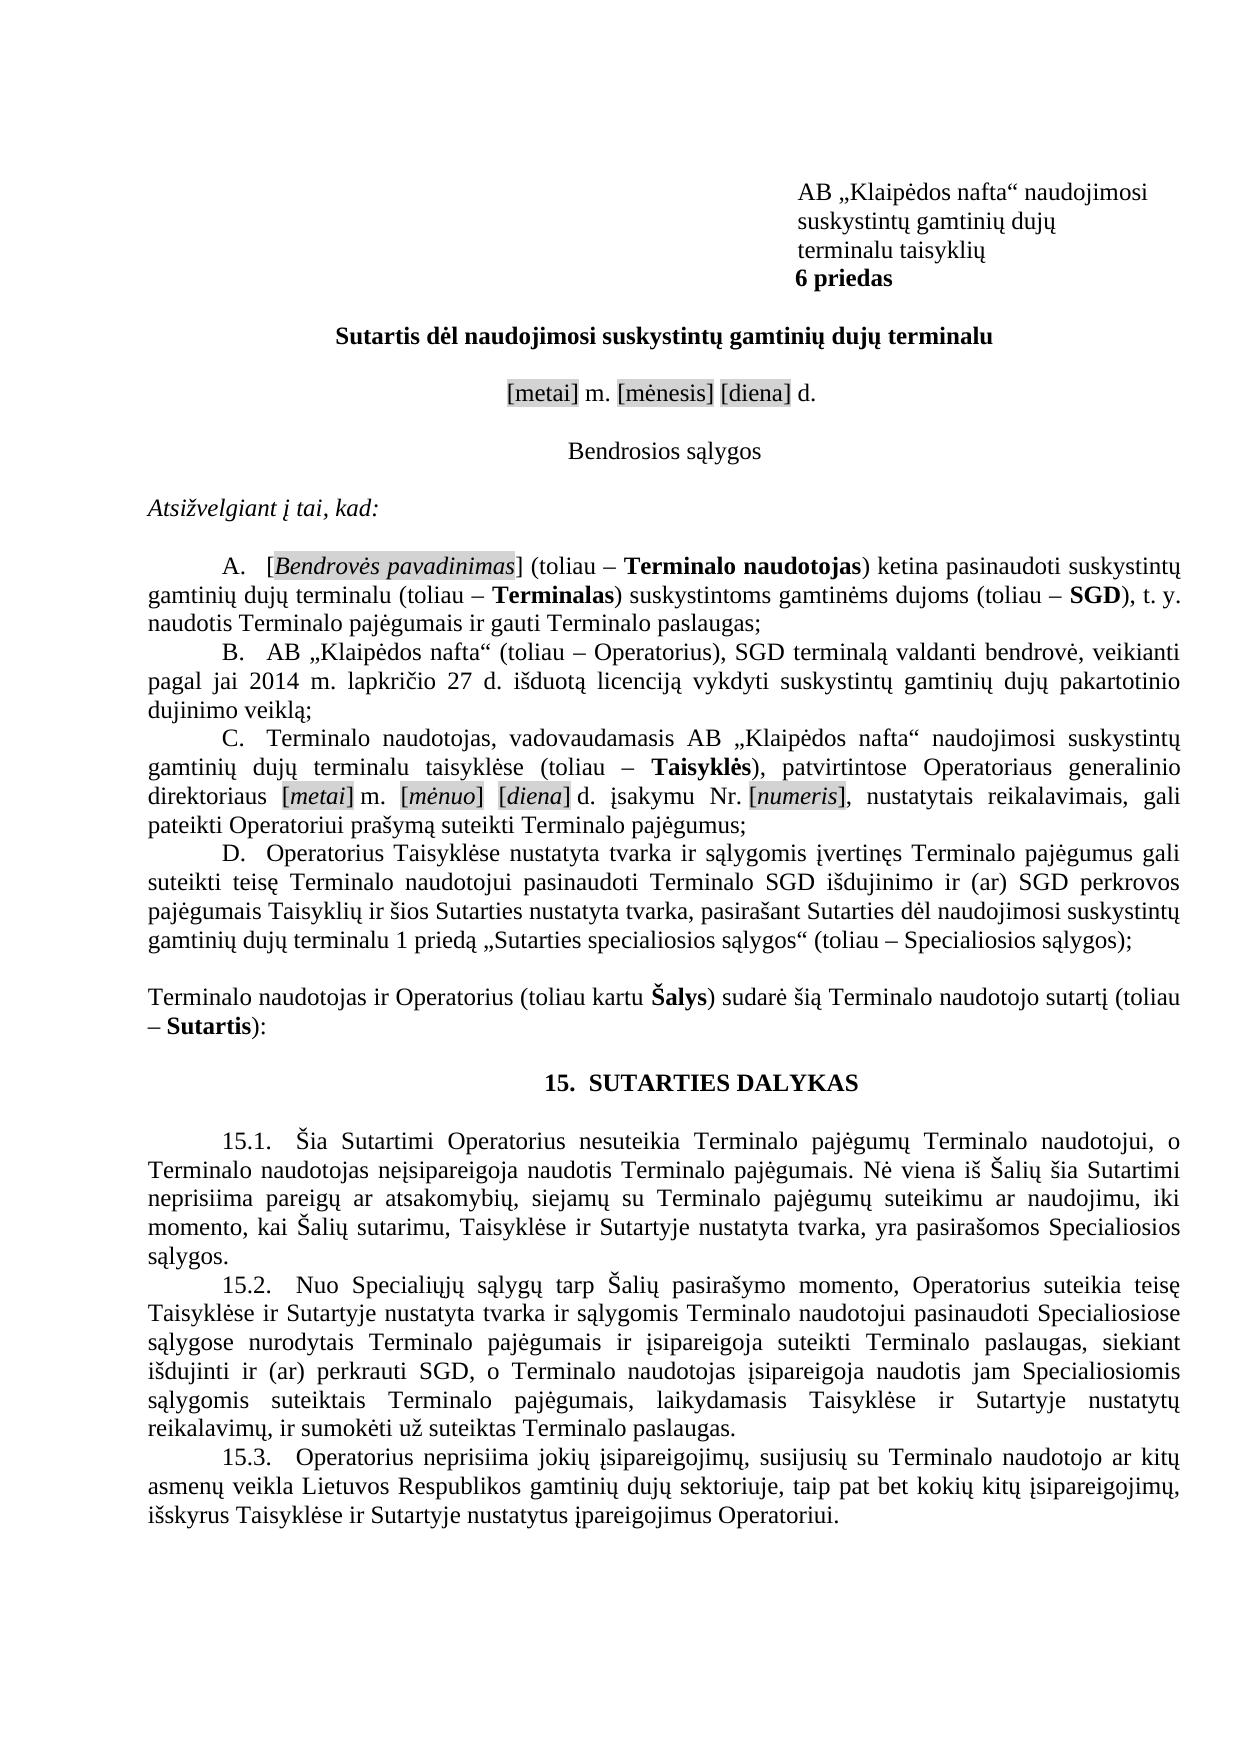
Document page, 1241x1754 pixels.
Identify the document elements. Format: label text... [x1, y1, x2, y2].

text Bendrosios sąlygos [148, 436, 1181, 465]
text D. Operatorius Taisyklėse nustatyta tvarka ir sąlygomis įvertinęs Terminalo pajėgumus gali suteikti teisę Terminalo naudotojui pasinaudoti Terminalo SGD išdujinimo ir (ar) SGD perkrovos pajėgumais Taisyklių ir šios Sutarties nustatyta tvarka, pasirašant Sutarties dėl naudojimosi suskystintų gamtinių dujų terminalu 1 priedą „Sutarties specialiosios sąlygos“ (toliau – Specialiosios sąlygos); [148, 838, 1181, 953]
text 15.2. Nuo Specialiųjų sąlygų tarp Šalių pasirašymo momento, Operatorius suteikia teisę Taisyklėse ir Sutartyje nustatyta tvarka ir sąlygomis Terminalo naudotojui pasinaudoti Specialiosiose sąlygose nurodytais Terminalo pajėgumais ir įsipareigoja suteikti Terminalo paslaugas, siekiant išdujinti ir (ar) perkrauti SGD, o Terminalo naudotojas įsipareigoja naudotis jam Specialiosiomis sąlygomis suteiktais Terminalo pajėgumais, laikydamasis Taisyklėse ir Sutartyje nustatytų reikalavimų, ir sumokėti už suteiktas Terminalo paslaugas. [148, 1270, 1181, 1442]
text [metai] m. [mėnesis] [diena] d. [148, 378, 1181, 407]
text AB „Klaipėdos nafta“ naudojimosi suskystintų gamtinių dujų [797, 177, 1181, 235]
text 6 priedas [739, 263, 1181, 292]
text terminalu taisyklių [797, 235, 1181, 263]
text 15.3. Operatorius neprisiima jokių įsipareigojimų, susijusių su Terminalo naudotojo ar kitų asmenų veikla Lietuvos Respublikos gamtinių dujų sektoriuje, taip pat bet kokių kitų įsipareigojimų, išskyrus Taisyklėse ir Sutartyje nustatytus įpareigojimus Operatoriui. [148, 1442, 1181, 1528]
text Terminalo naudotojas ir Operatorius (toliau kartu Šalys) sudarė šią Terminalo naudotojo sutartį (toliau – Sutartis): [148, 982, 1181, 1040]
text Atsižvelgiant į tai, kad: [148, 493, 1181, 522]
text Sutartis dėl naudojimosi suskystintų gamtinių dujų terminalu [148, 321, 1181, 350]
text 15.1. Šia Sutartimi Operatorius nesuteikia Terminalo pajėgumų Terminalo naudotojui, o Terminalo naudotojas neįsipareigoja naudotis Terminalo pajėgumais. Nė viena iš Šalių šia Sutartimi neprisiima pareigų ar atsakomybių, siejamų su Terminalo pajėgumų suteikimu ar naudojimu, iki momento, kai Šalių sutarimu, Taisyklėse ir Sutartyje nustatyta tvarka, yra pasirašomos Specialiosios sąlygos. [148, 1126, 1181, 1270]
text 15. SUTARTIES DALYKAS [148, 1068, 1181, 1097]
text B. AB „Klaipėdos nafta“ (toliau – Operatorius), SGD terminalą valdanti bendrovė, veikianti pagal jai 2014 m. lapkričio 27 d. išduotą licenciją vykdyti suskystintų gamtinių dujų pakartotinio dujinimo veiklą; [148, 637, 1181, 723]
text C. Terminalo naudotojas, vadovaudamasis AB „Klaipėdos nafta“ naudojimosi suskystintų gamtinių dujų terminalu taisyklėse (toliau – Taisyklės), patvirtintose Operatoriaus generalinio direktoriaus [metai] m. [mėnuo] [diena] d. įsakymu Nr. [numeris], nustatytais reikalavimais, gali pateikti Operatoriui prašymą suteikti Terminalo pajėgumus; [148, 723, 1181, 838]
text A. [Bendrovės pavadinimas] (toliau – Terminalo naudotojas) ketina pasinaudoti suskystintų gamtinių dujų terminalu (toliau – Terminalas) suskystintoms gamtinėms dujoms (toliau – SGD), t. y. naudotis Terminalo pajėgumais ir gauti Terminalo paslaugas; [148, 551, 1181, 637]
